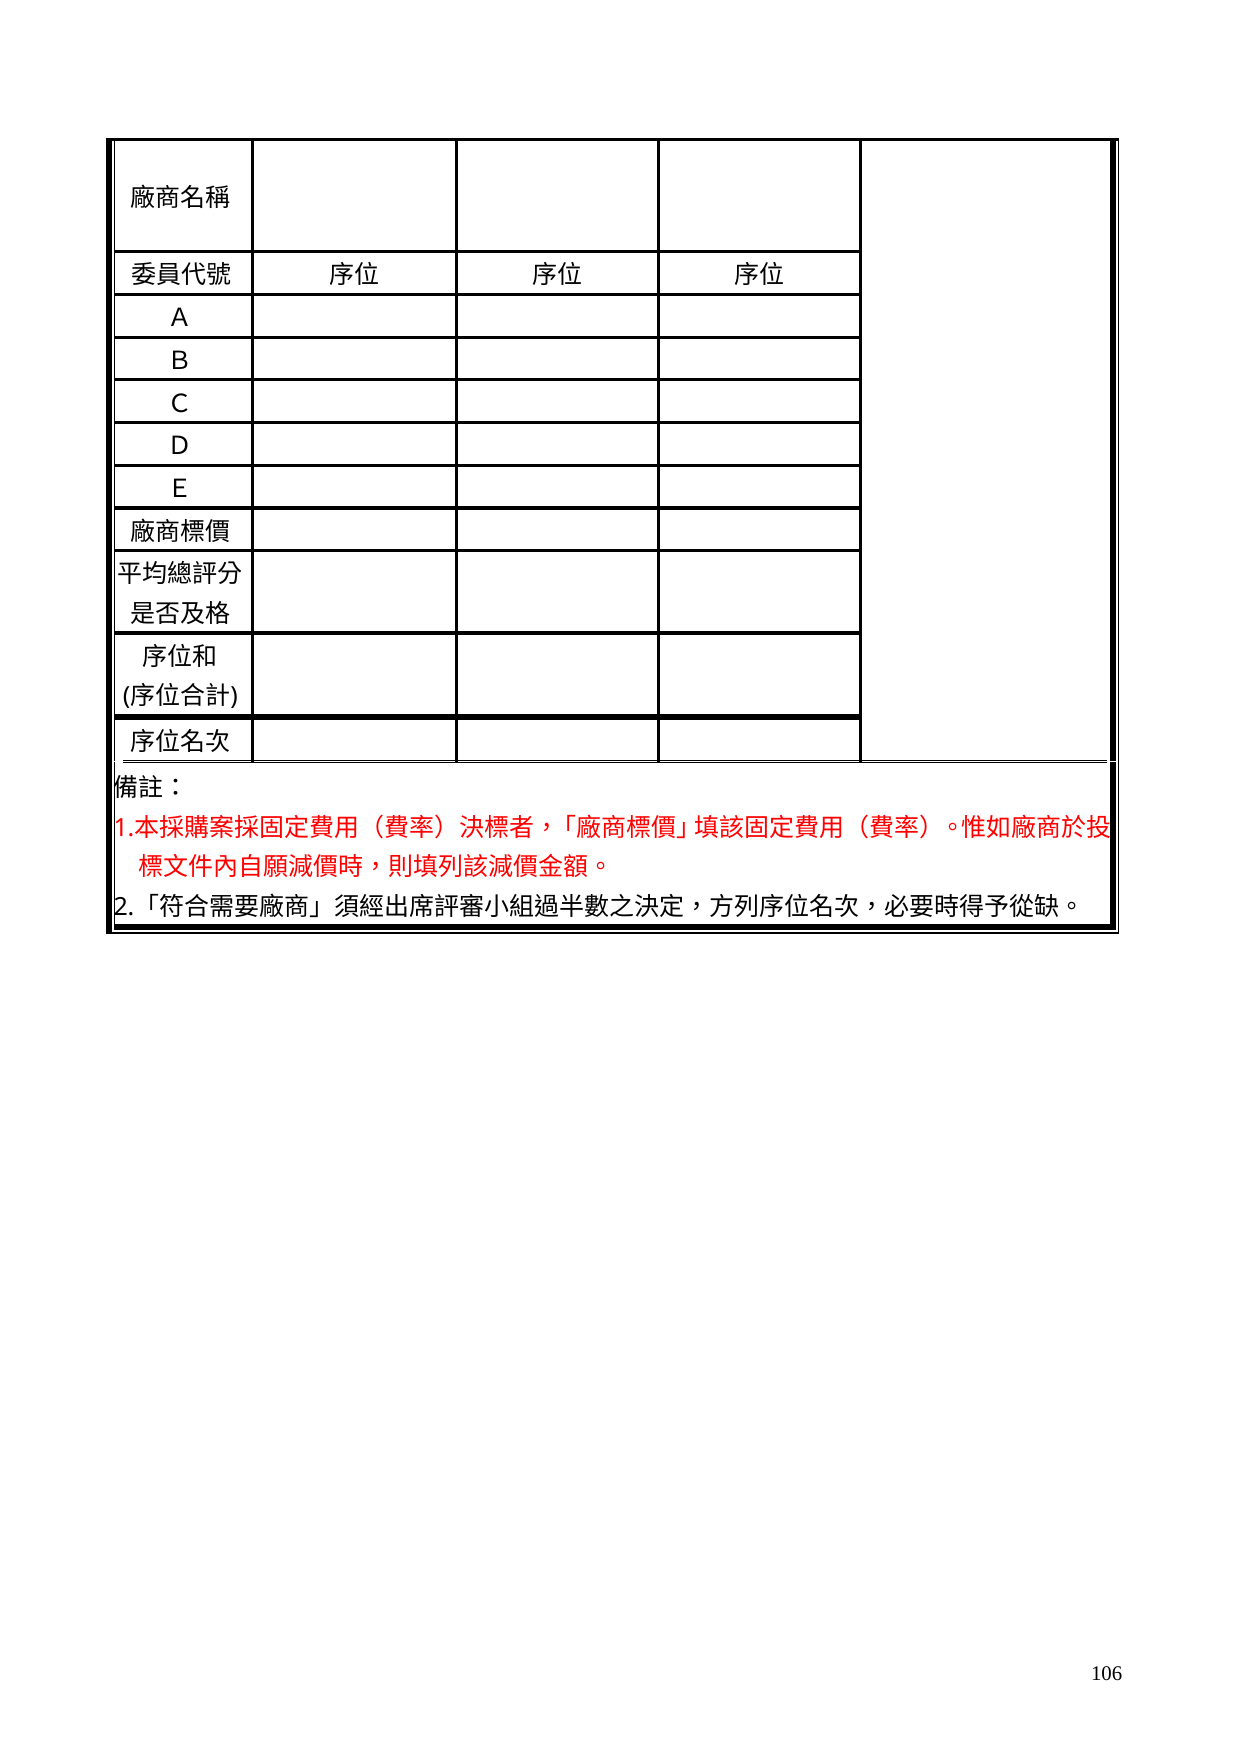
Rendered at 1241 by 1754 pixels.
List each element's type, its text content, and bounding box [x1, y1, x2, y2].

table_cell Ｃ [115, 381, 251, 421]
table_cell [254, 339, 455, 378]
table_cell [660, 296, 859, 336]
table_cell [660, 381, 859, 421]
table_cell [254, 467, 455, 506]
table_cell 序位 [458, 253, 657, 293]
table_cell Ａ [115, 296, 251, 336]
table_cell 平均總評分 是否及格 [115, 552, 251, 631]
table_cell 序位和 (序位合計) [115, 635, 251, 714]
table_cell [458, 720, 657, 759]
table_cell Ｄ [115, 424, 251, 464]
table_cell [254, 424, 455, 464]
table_cell [458, 381, 657, 421]
table_cell [458, 467, 657, 506]
table_cell [458, 339, 657, 378]
table_cell Ｂ [115, 339, 251, 378]
table_cell [660, 635, 859, 714]
table_cell 序位 [660, 253, 859, 293]
table_cell [660, 552, 859, 631]
table_cell 序位 [254, 253, 455, 293]
table_cell 廠商標價 [115, 510, 251, 549]
table_cell [660, 510, 859, 549]
table_cell [254, 381, 455, 421]
table_cell [862, 141, 1110, 759]
table_cell 廠商名稱 [115, 141, 251, 250]
table_cell 委員代號 [115, 253, 251, 293]
table_cell [254, 510, 455, 549]
table_cell [458, 141, 657, 250]
table_cell [254, 141, 455, 250]
table_cell [254, 296, 455, 336]
table_cell [254, 720, 455, 759]
table_cell [458, 424, 657, 464]
table_cell 序位名次 [115, 720, 251, 759]
table_cell [660, 141, 859, 250]
table_cell [254, 552, 455, 631]
table_cell [458, 510, 657, 549]
table_cell [660, 467, 859, 506]
table_cell [458, 552, 657, 631]
table_cell 備註： 1.本採購案採固定費用（費率）決標者，「廠商標價」填該固定費用（費率）。惟如廠商於投標文件內自願減價時，則填列該減價金額。 2.「符合需要廠商」須經出席評審小組過半數之決定，方列序位名次，必要時得予從缺。 [115, 760, 1114, 924]
table_cell [660, 424, 859, 464]
table_cell Ｅ [115, 467, 251, 506]
table_cell [254, 635, 455, 714]
table_cell [660, 720, 859, 759]
table_cell [458, 635, 657, 714]
table_cell [660, 339, 859, 378]
table_cell [458, 296, 657, 336]
